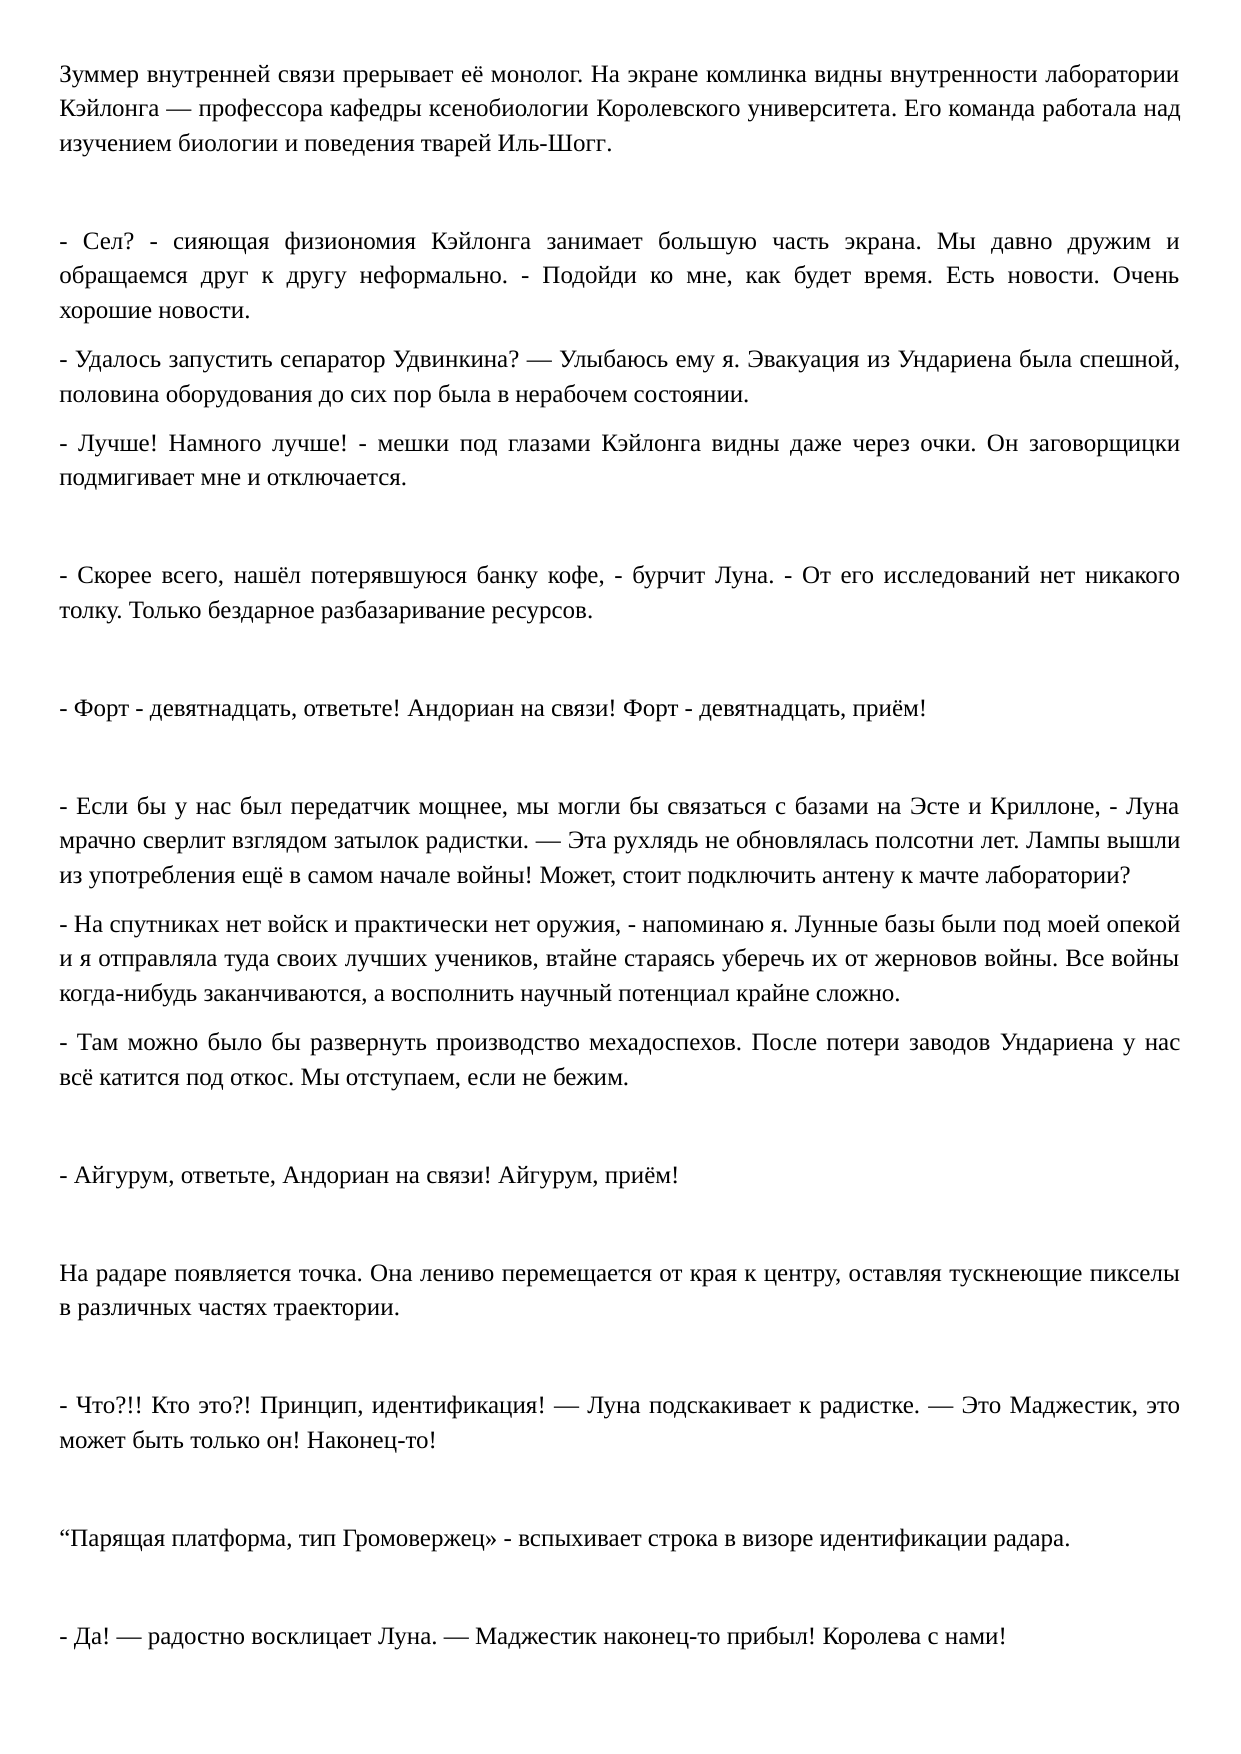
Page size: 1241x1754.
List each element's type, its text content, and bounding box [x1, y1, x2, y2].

text - Лучше! Намного лучше! - мешки под глазами Кэйлонга видны даже через очки. Он заговорщицки подмигивает мне и отключается. [59, 428, 1181, 491]
text - Там можно было бы развернуть производство мехадоспехов. После потери заводов Ундариена у нас всё катится под откос. Мы отступаем, если не бежим. [59, 1027, 1181, 1090]
text - Что?!! Кто это?! Принцип, идентификация! — Луна подскакивает к радистке. — Это Маджестик, это может быть только он! Наконец-то! [59, 1390, 1181, 1454]
text - Если бы у нас был передатчик мощнее, мы могли бы связаться с базами на Эсте и Криллоне, - Луна мрачно сверлит взглядом затылок радистки. — Эта рухлядь не обновлялась полсотни лет. Лампы вышли из употребления ещё в самом начале войны! Может, стоит подключить антену к мачте лаборатории? [59, 791, 1181, 889]
text На радаре появляется точка. Она лениво перемещается от края к центру, оставляя тускнеющие пикселы в различных частях траектории. [59, 1258, 1181, 1321]
text - Форт - девятнадцать, ответьте! Андориан на связи! Форт - девятнадцать, приём! [59, 693, 1181, 722]
text - Айгурум, ответьте, Андориан на связи! Айгурум, приём! [59, 1160, 1181, 1188]
text - Сел? - сияющая физиономия Кэйлонга занимает большую часть экрана. Мы давно дружим и обращаемся друг к другу неформально. - Подойди ко мне, как будет время. Есть новости. Очень хорошие новости. [59, 226, 1181, 324]
text Зуммер внутренней связи прерывает её монолог. На экране комлинка видны внутренности лаборатории Кэйлонга — профессора кафедры ксенобиологии Королевского университета. Его команда работала над изучением биологии и поведения тварей Иль-Шогг. [59, 59, 1181, 157]
text - Да! — радостно восклицает Луна. — Маджестик наконец-то прибыл! Королева с нами! [59, 1621, 1181, 1650]
text “Парящая платформа, тип Громовержец» - вспыхивает строка в визоре идентификации радара. [59, 1523, 1181, 1552]
text - Скорее всего, нашёл потерявшуюся банку кофе, - бурчит Луна. - От его исследований нет никакого толку. Только бездарное разбазаривание ресурсов. [59, 560, 1181, 623]
text - На спутниках нет войск и практически нет оружия, - напоминаю я. Лунные базы были под моей опекой и я отправляла туда своих лучших учеников, втайне стараясь уберечь их от жерновов войны. Все войны когда-нибудь заканчиваются, а восполнить научный потенциал крайне сложно. [59, 909, 1181, 1007]
text - Удалось запустить сепаратор Удвинкина? — Улыбаюсь ему я. Эвакуация из Ундариена была спешной, половина оборудования до сих пор была в нерабочем состоянии. [59, 344, 1181, 407]
